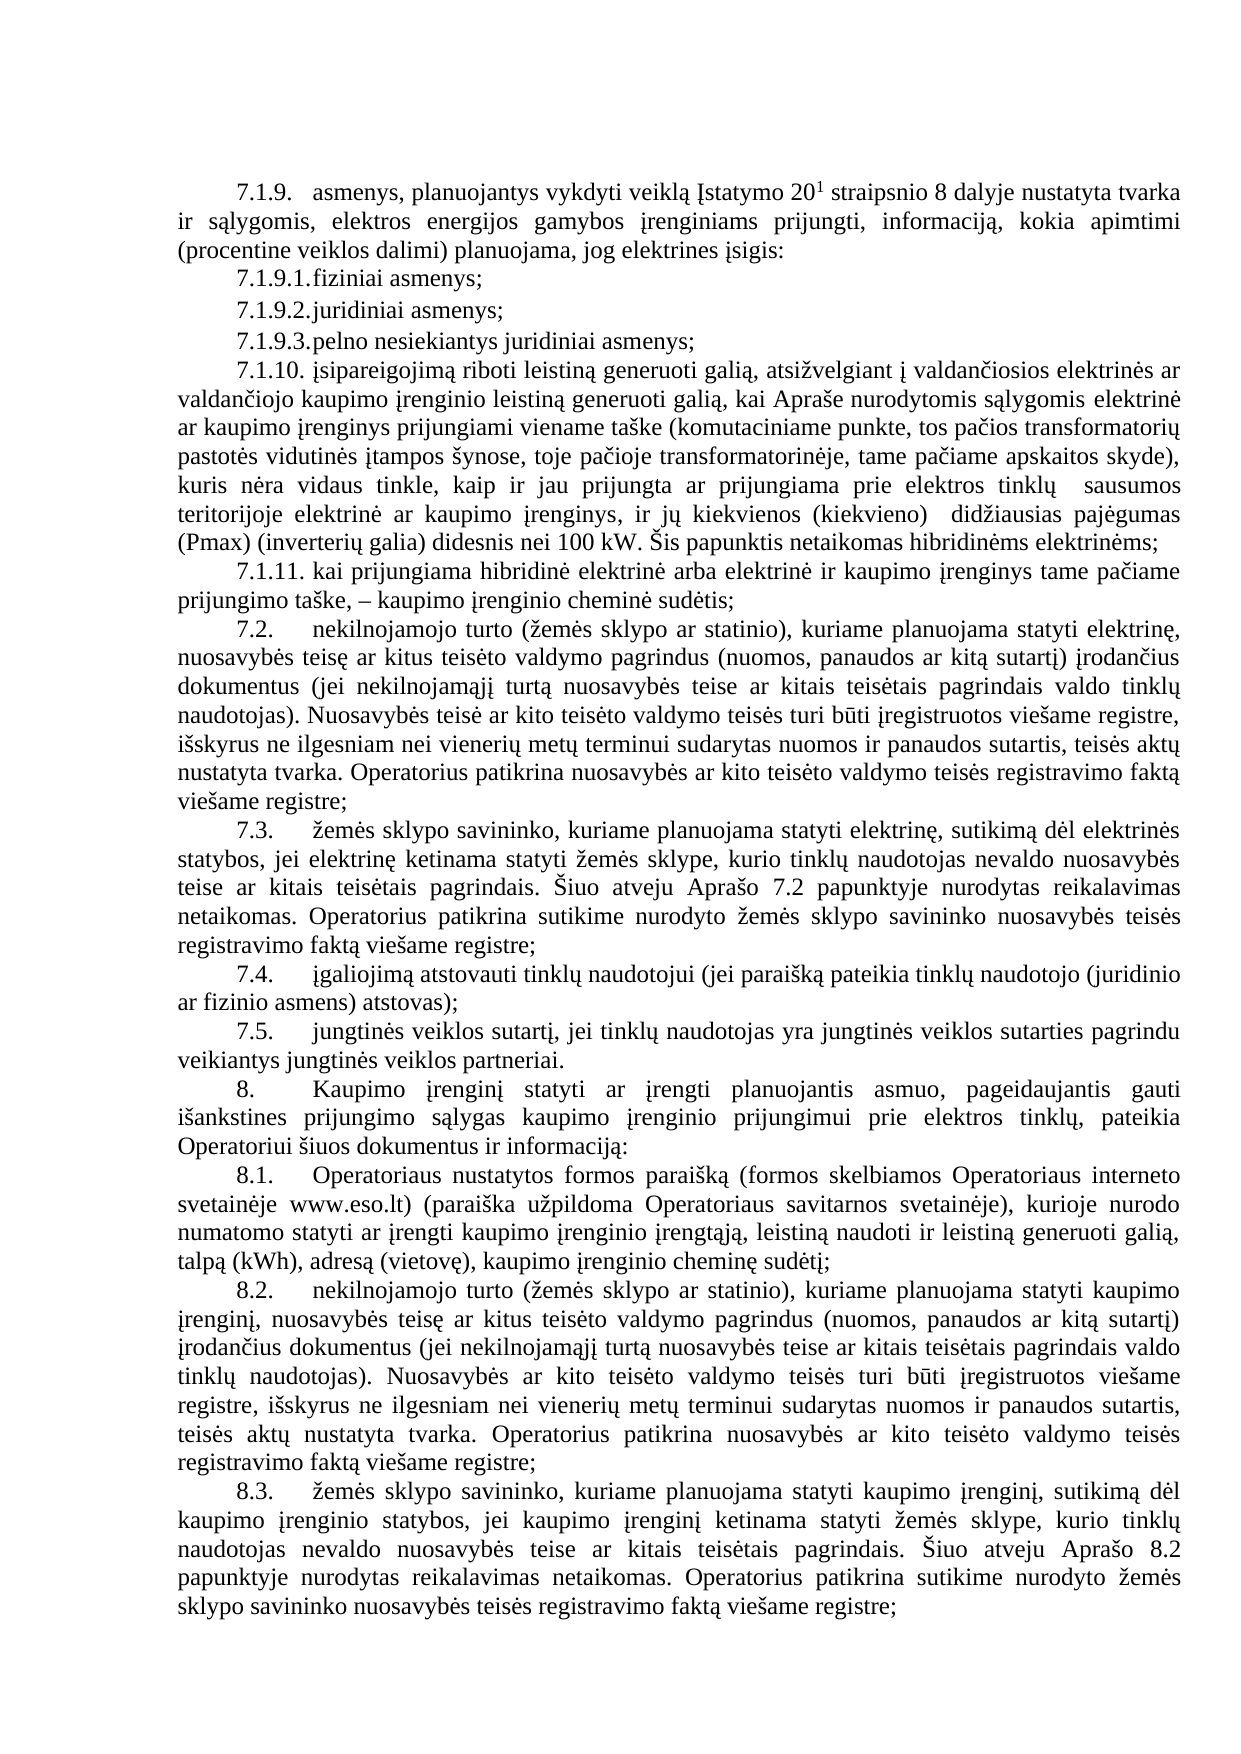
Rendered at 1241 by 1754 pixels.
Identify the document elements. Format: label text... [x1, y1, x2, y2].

text 7.1.10. įsipareigojimą riboti leistiną generuoti galią, atsižvelgiant į valdančiosios elektrinės ar valdančiojo kaupimo įrenginio leistiną generuoti galią, kai Apraše nurodytomis sąlygomis elektrinė ar kaupimo įrenginys prijungiami viename taške (komutaciniame punkte, tos pačios transformatorių pastotės vidutinės įtampos šynose, toje pačioje transformatorinėje, tame pačiame apskaitos skyde), kuris nėra vidaus tinkle, kaip ir jau prijungta ar prijungiama prie elektros tinklų sausumos teritorijoje elektrinė ar kaupimo įrenginys, ir jų kiekvienos (kiekvieno) didžiausias pajėgumas (Pmax) (inverterių galia) didesnis nei 100 kW. Šis papunktis netaikomas hibridinėms elektrinėms; [177, 355, 1181, 556]
text 7.3. žemės sklypo savininko, kuriame planuojama statyti elektrinę, sutikimą dėl elektrinės statybos, jei elektrinę ketinama statyti žemės sklype, kurio tinklų naudotojas nevaldo nuosavybės teise ar kitais teisėtais pagrindais. Šiuo atveju Aprašo ‎7.2 papunktyje nurodytas reikalavimas netaikomas. Operatorius patikrina sutikime nurodyto žemės sklypo savininko nuosavybės teisės registravimo faktą viešame registre; [177, 815, 1181, 959]
text 7.1.9.3. pelno nesiekiantys juridiniai asmenys; [177, 326, 1181, 355]
text 7.1.9.1. fiziniai asmenys; [177, 263, 1181, 292]
text 7.1.9. asmenys, planuojantys vykdyti veiklą Įstatymo 201 straipsnio 8 dalyje nustatyta tvarka ir sąlygomis, elektros energijos gamybos įrenginiams prijungti, informaciją, kokia apimtimi (procentine veiklos dalimi) planuojama, jog elektrines įsigis: [177, 177, 1181, 263]
text 8. Kaupimo įrenginį statyti ar įrengti planuojantis asmuo, pageidaujantis gauti išankstines prijungimo sąlygas kaupimo įrenginio prijungimui prie elektros tinklų, pateikia Operatoriui šiuos dokumentus ir informaciją: [177, 1074, 1181, 1160]
text 7.1.9.2. juridiniai asmenys; [177, 292, 1181, 326]
text 7.4. įgaliojimą atstovauti tinklų naudotojui (jei paraišką pateikia tinklų naudotojo (juridinio ar fizinio asmens) atstovas); [177, 959, 1181, 1016]
text 8.1. Operatoriaus nustatytos formos paraišką (formos skelbiamos Operatoriaus interneto svetainėje www.eso.lt) (paraiška užpildoma Operatoriaus savitarnos svetainėje), kurioje nurodo numatomo statyti ar įrengti kaupimo įrenginio įrengtąją, leistiną naudoti ir leistiną generuoti galią, talpą (kWh), adresą (vietovę), kaupimo įrenginio cheminę sudėtį; [177, 1160, 1181, 1275]
text 7.2. nekilnojamojo turto (žemės sklypo ar statinio), kuriame planuojama statyti elektrinę, nuosavybės teisę ar kitus teisėto valdymo pagrindus (nuomos, panaudos ar kitą sutartį) įrodančius dokumentus (jei nekilnojamąjį turtą nuosavybės teise ar kitais teisėtais pagrindais valdo tinklų naudotojas). Nuosavybės teisė ar kito teisėto valdymo teisės turi būti įregistruotos viešame registre, išskyrus ne ilgesniam nei vienerių metų terminui sudarytas nuomos ir panaudos sutartis, teisės aktų nustatyta tvarka. Operatorius patikrina nuosavybės ar kito teisėto valdymo teisės registravimo faktą viešame registre; [177, 614, 1181, 815]
text 8.3. žemės sklypo savininko, kuriame planuojama statyti kaupimo įrenginį, sutikimą dėl kaupimo įrenginio statybos, jei kaupimo įrenginį ketinama statyti žemės sklype, kurio tinklų naudotojas nevaldo nuosavybės teise ar kitais teisėtais pagrindais. Šiuo atveju Aprašo ‎8.2 papunktyje nurodytas reikalavimas netaikomas. Operatorius patikrina sutikime nurodyto žemės sklypo savininko nuosavybės teisės registravimo faktą viešame registre; [177, 1476, 1181, 1620]
text 7.1.11. kai prijungiama hibridinė elektrinė arba elektrinė ir kaupimo įrenginys tame pačiame prijungimo taške, – kaupimo įrenginio cheminė sudėtis; [177, 556, 1181, 614]
text 7.5. jungtinės veiklos sutartį, jei tinklų naudotojas yra jungtinės veiklos sutarties pagrindu veikiantys jungtinės veiklos partneriai. [177, 1016, 1181, 1074]
text 8.2. nekilnojamojo turto (žemės sklypo ar statinio), kuriame planuojama statyti kaupimo įrenginį, nuosavybės teisę ar kitus teisėto valdymo pagrindus (nuomos, panaudos ar kitą sutartį) įrodančius dokumentus (jei nekilnojamąjį turtą nuosavybės teise ar kitais teisėtais pagrindais valdo tinklų naudotojas). Nuosavybės ar kito teisėto valdymo teisės turi būti įregistruotos viešame registre, išskyrus ne ilgesniam nei vienerių metų terminui sudarytas nuomos ir panaudos sutartis, teisės aktų nustatyta tvarka. Operatorius patikrina nuosavybės ar kito teisėto valdymo teisės registravimo faktą viešame registre; [177, 1275, 1181, 1476]
